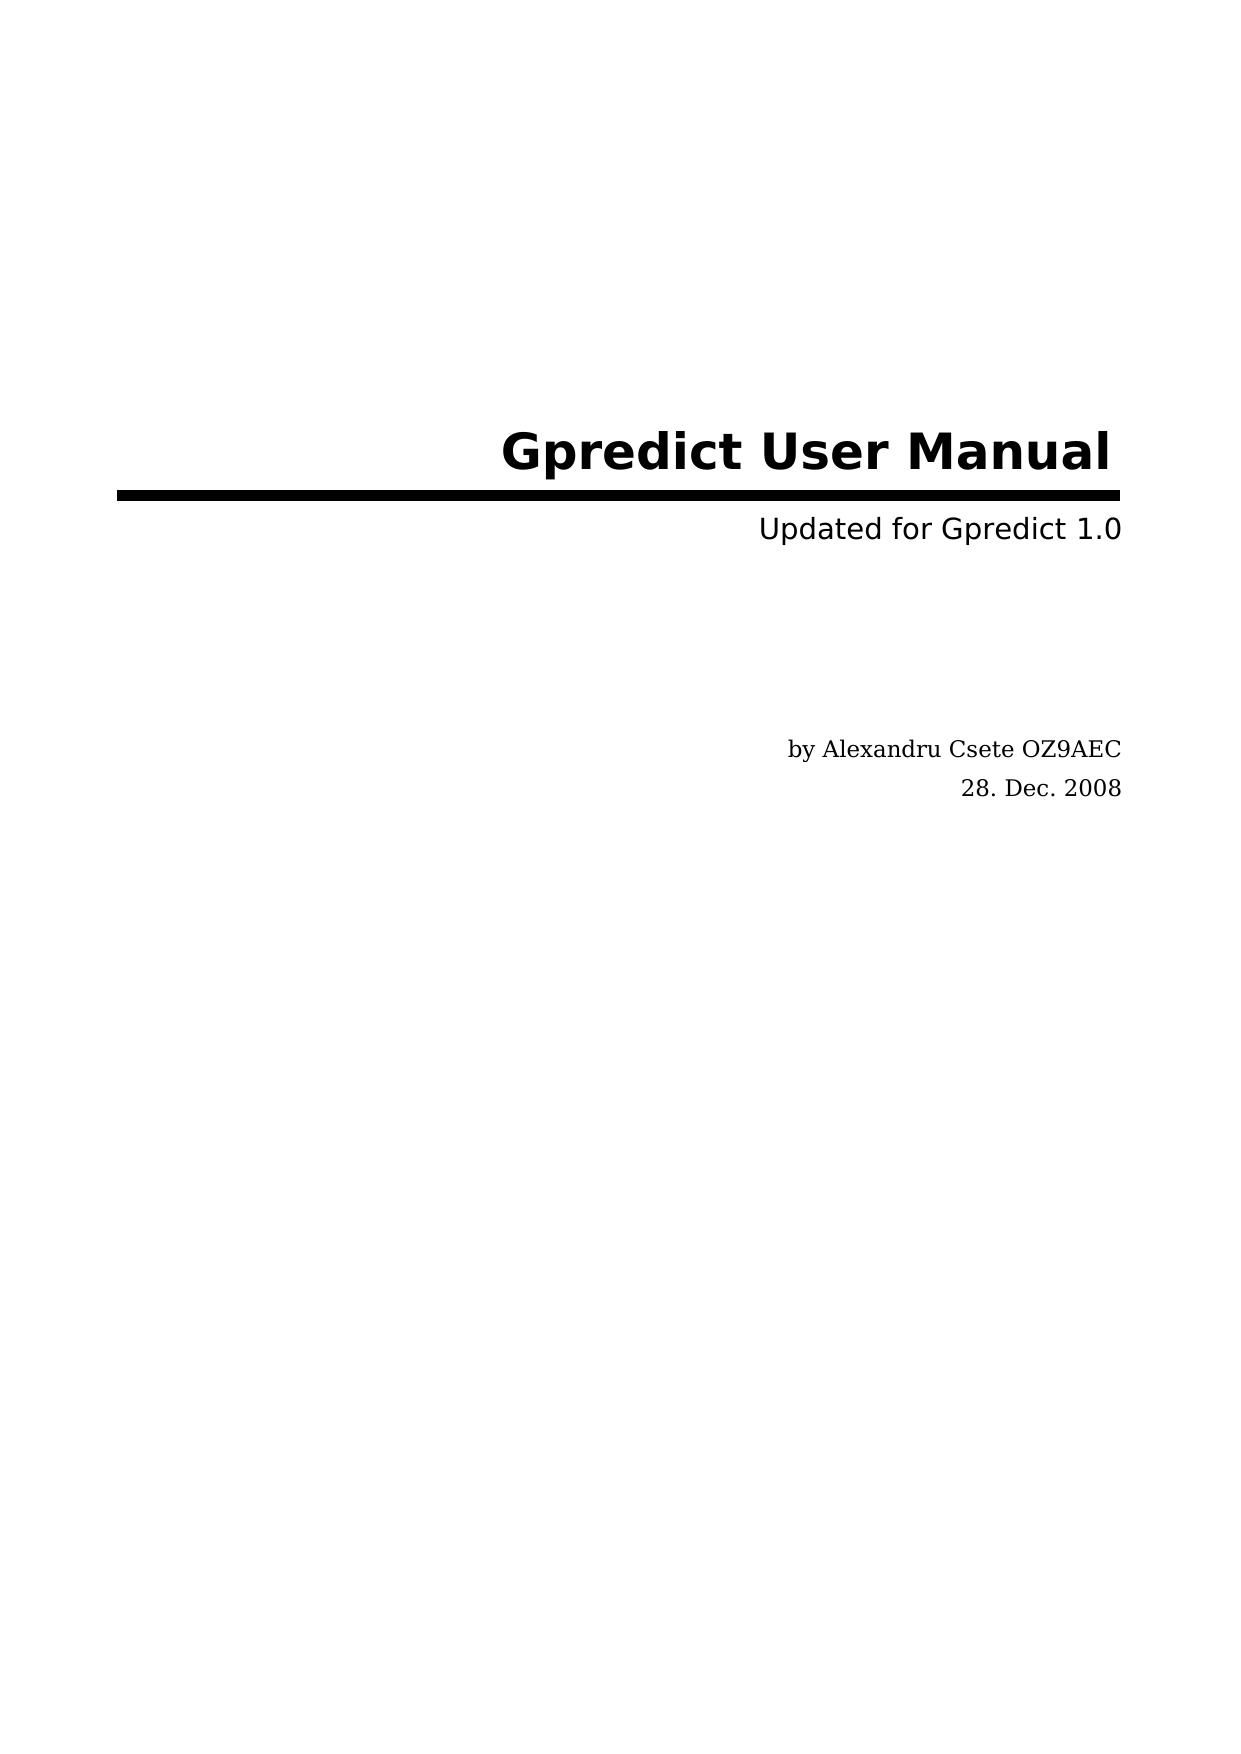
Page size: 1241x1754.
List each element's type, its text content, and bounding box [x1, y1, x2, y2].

text 28. Dec. 2008 [118, 775, 1122, 802]
subtitle Updated for Gpredict 1.0 [117, 119, 1122, 546]
title Gpredict User Manual [125, 423, 1112, 481]
text by Alexandru Csete OZ9AEC [118, 736, 1122, 763]
